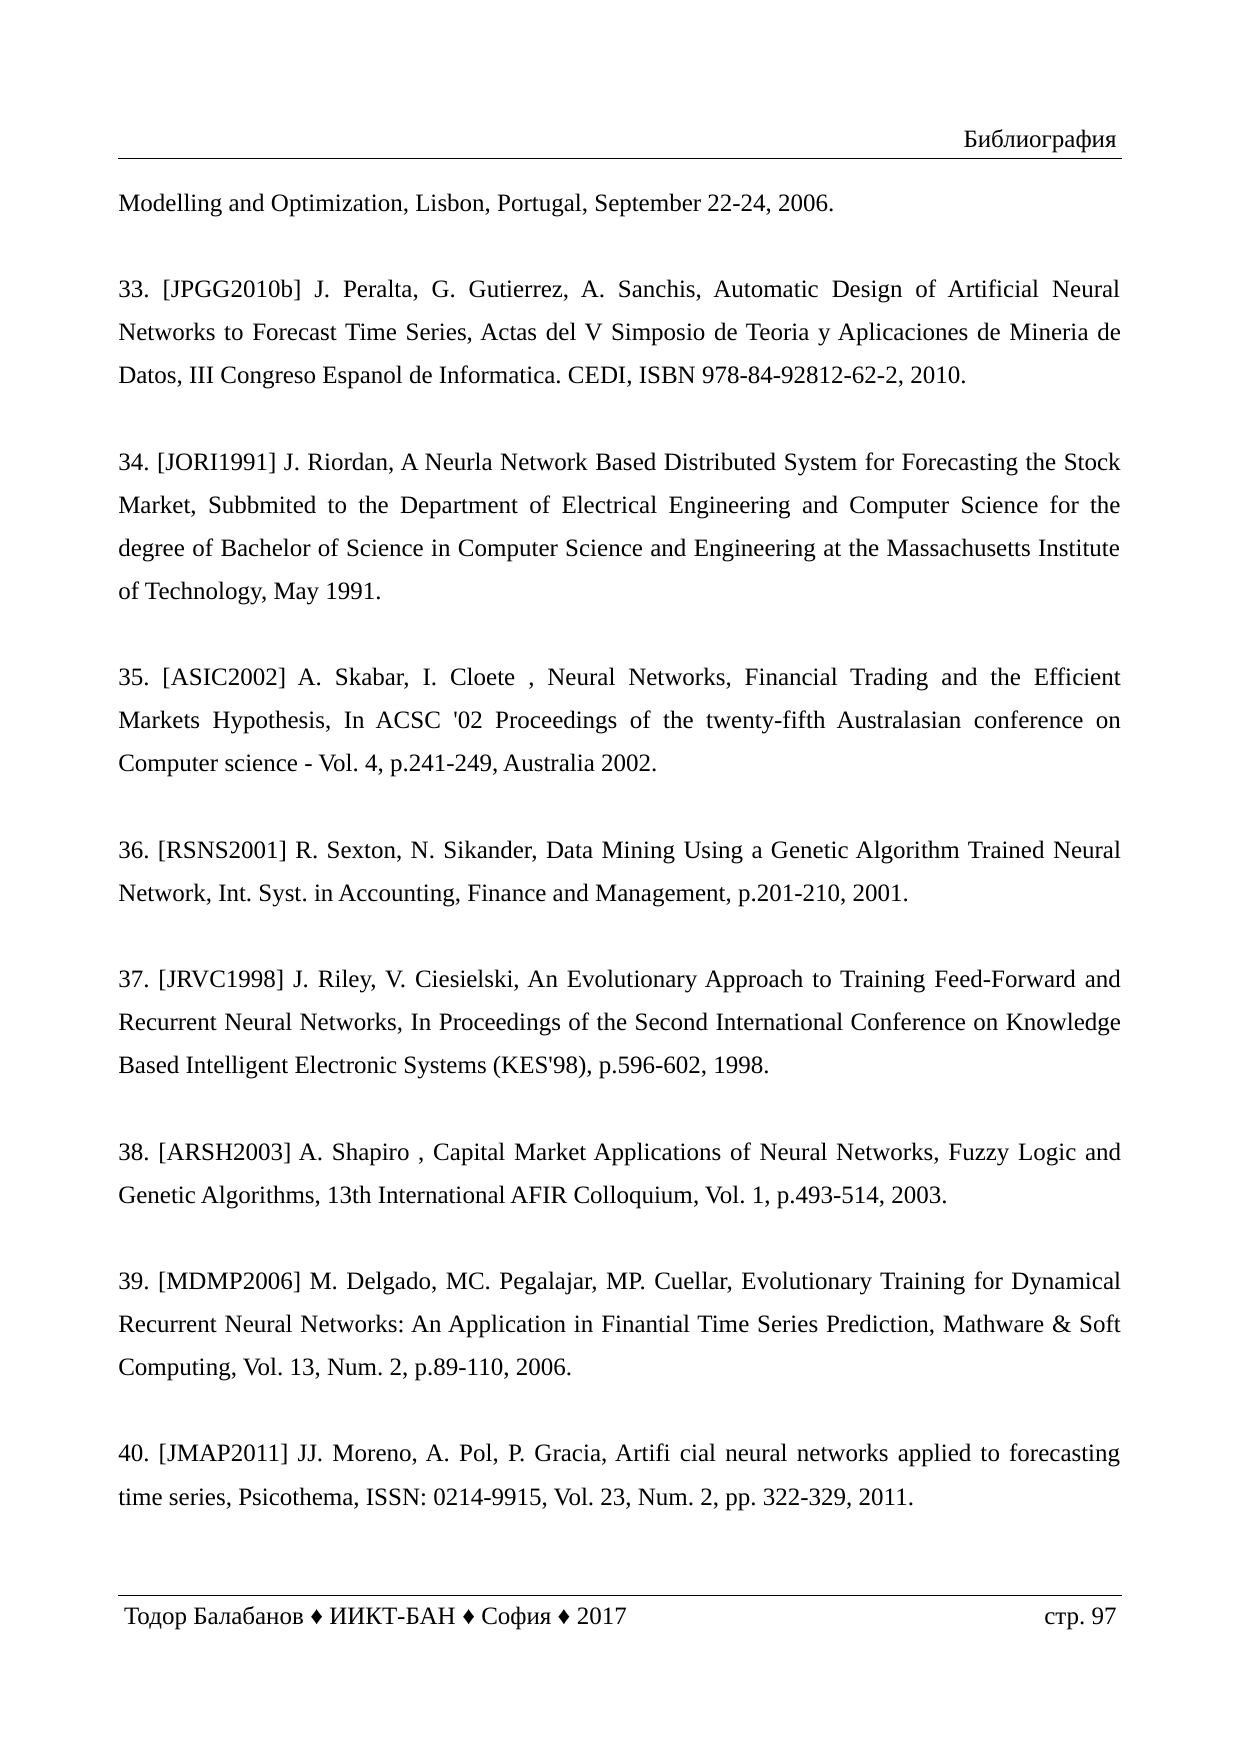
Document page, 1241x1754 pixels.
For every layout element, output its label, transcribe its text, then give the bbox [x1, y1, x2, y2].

text 33. [JPGG2010b] J. Peralta, G. Gutierrez, A. Sanchis, Automatic Design of Artificial Neural Networks to Forecast Time Series, Actas del V Simposio de Teoria y Aplicaciones de Mineria de Datos, III Congreso Espanol de Informatica. CEDI, ISBN 978-84-92812-62-2, 2010. [118, 274, 1122, 389]
text 34. [JORI1991] J. Riordan, A Neurla Network Based Distributed System for Forecasting the Stock Market, Subbmited to the Department of Electrical Engineering and Computer Science for the degree of Bachelor of Science in Computer Science and Engineering at the Massachusetts Institute of Technology, May 1991. [118, 447, 1122, 605]
text 40. [JMAP2011] JJ. Moreno, A. Pol, P. Gracia, Artifi cial neural networks applied to forecasting time series, Psicothema, ISSN: 0214-9915, Vol. 23, Num. 2, pp. 322-329, 2011. [118, 1438, 1122, 1510]
text 38. [ARSH2003] A. Shapiro , Capital Market Applications of Neural Networks, Fuzzy Logic and Genetic Algorithms, 13th International AFIR Colloquium, Vol. 1, p.493-514, 2003. [118, 1137, 1122, 1208]
text 36. [RSNS2001] R. Sexton, N. Sikander, Data Mining Using a Genetic Algorithm Trained Neural Network, Int. Syst. in Accounting, Finance and Management, p.201-210, 2001. [118, 835, 1122, 907]
text Modelling and Optimization, Lisbon, Portugal, September 22-24, 2006. [118, 188, 1122, 217]
text 35. [ASIC2002] A. Skabar, I. Cloete , Neural Networks, Financial Trading and the Efficient Markets Hypothesis, In ACSC '02 Proceedings of the twenty-fifth Australasian conference on Computer science - Vol. 4, p.241-249, Australia 2002. [118, 662, 1122, 777]
text 39. [MDMP2006] M. Delgado, MC. Pegalajar, MP. Cuellar, Evolutionary Training for Dynamical Recurrent Neural Networks: An Application in Finantial Time Series Prediction, Mathware & Soft Computing, Vol. 13, Num. 2, p.89-110, 2006. [118, 1266, 1122, 1381]
text 37. [JRVC1998] J. Riley, V. Ciesielski, An Evolutionary Approach to Training Feed-Forward and Recurrent Neural Networks, In Proceedings of the Second International Conference on Knowledge Based Intelligent Electronic Systems (KES'98), p.596-602, 1998. [118, 964, 1122, 1079]
